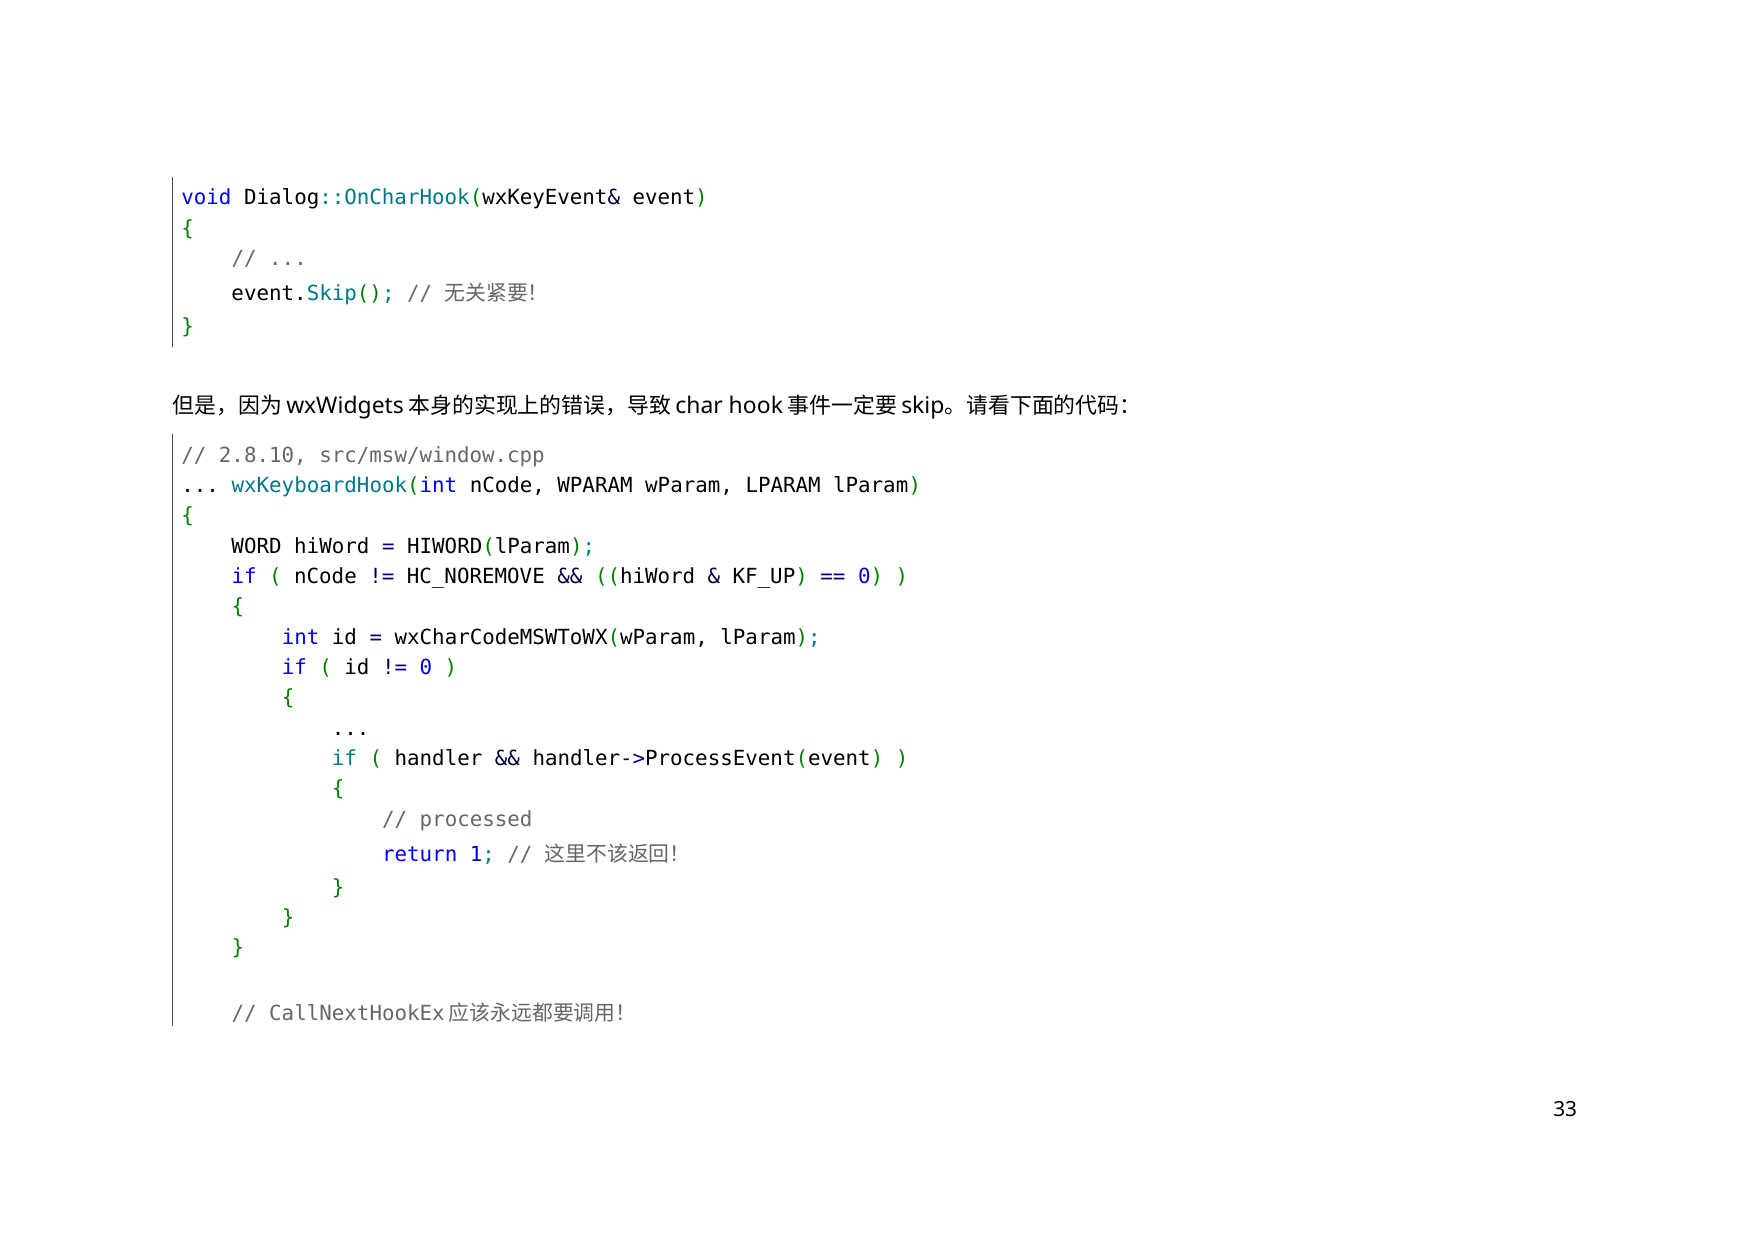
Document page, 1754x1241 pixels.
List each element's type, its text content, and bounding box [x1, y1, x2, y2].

text return 1; // 这里不该返回！ [173, 828, 1577, 866]
text void Dialog::OnCharHook(wxKeyEvent& event) [173, 177, 1577, 207]
text } [173, 305, 1577, 347]
text { [173, 767, 1577, 798]
text WORD hiWord = HIWORD(lParam); [173, 525, 1577, 555]
text } [173, 866, 1577, 896]
text if ( handler && handler->ProcessEvent(event) ) [173, 737, 1577, 767]
text } [173, 926, 1577, 959]
text ... [173, 707, 1577, 737]
text { [173, 495, 1577, 525]
text if ( nCode != HC_NOREMOVE && ((hiWord & KF_UP) == 0) ) [173, 555, 1577, 586]
text event.Skip(); // 无关紧要！ [173, 267, 1577, 305]
text // processed [173, 798, 1577, 828]
text // ... [173, 237, 1577, 267]
text { [173, 586, 1577, 616]
text 但是，因为wxWidgets本身的实现上的错误，导致char hook事件一定要skip。请看下面的代码： [148, 388, 1577, 420]
text } [173, 896, 1577, 926]
text ... wxKeyboardHook(int nCode, WPARAM wParam, LPARAM lParam) [173, 464, 1577, 495]
text int id = wxCharCodeMSWToWX(wParam, lParam); [173, 616, 1577, 646]
text { [173, 207, 1577, 237]
text // 2.8.10, src/msw/window.cpp [173, 434, 1577, 464]
text // CallNextHookEx应该永远都要调用！ [173, 987, 1577, 1026]
text { [173, 677, 1577, 707]
text if ( id != 0 ) [173, 646, 1577, 677]
